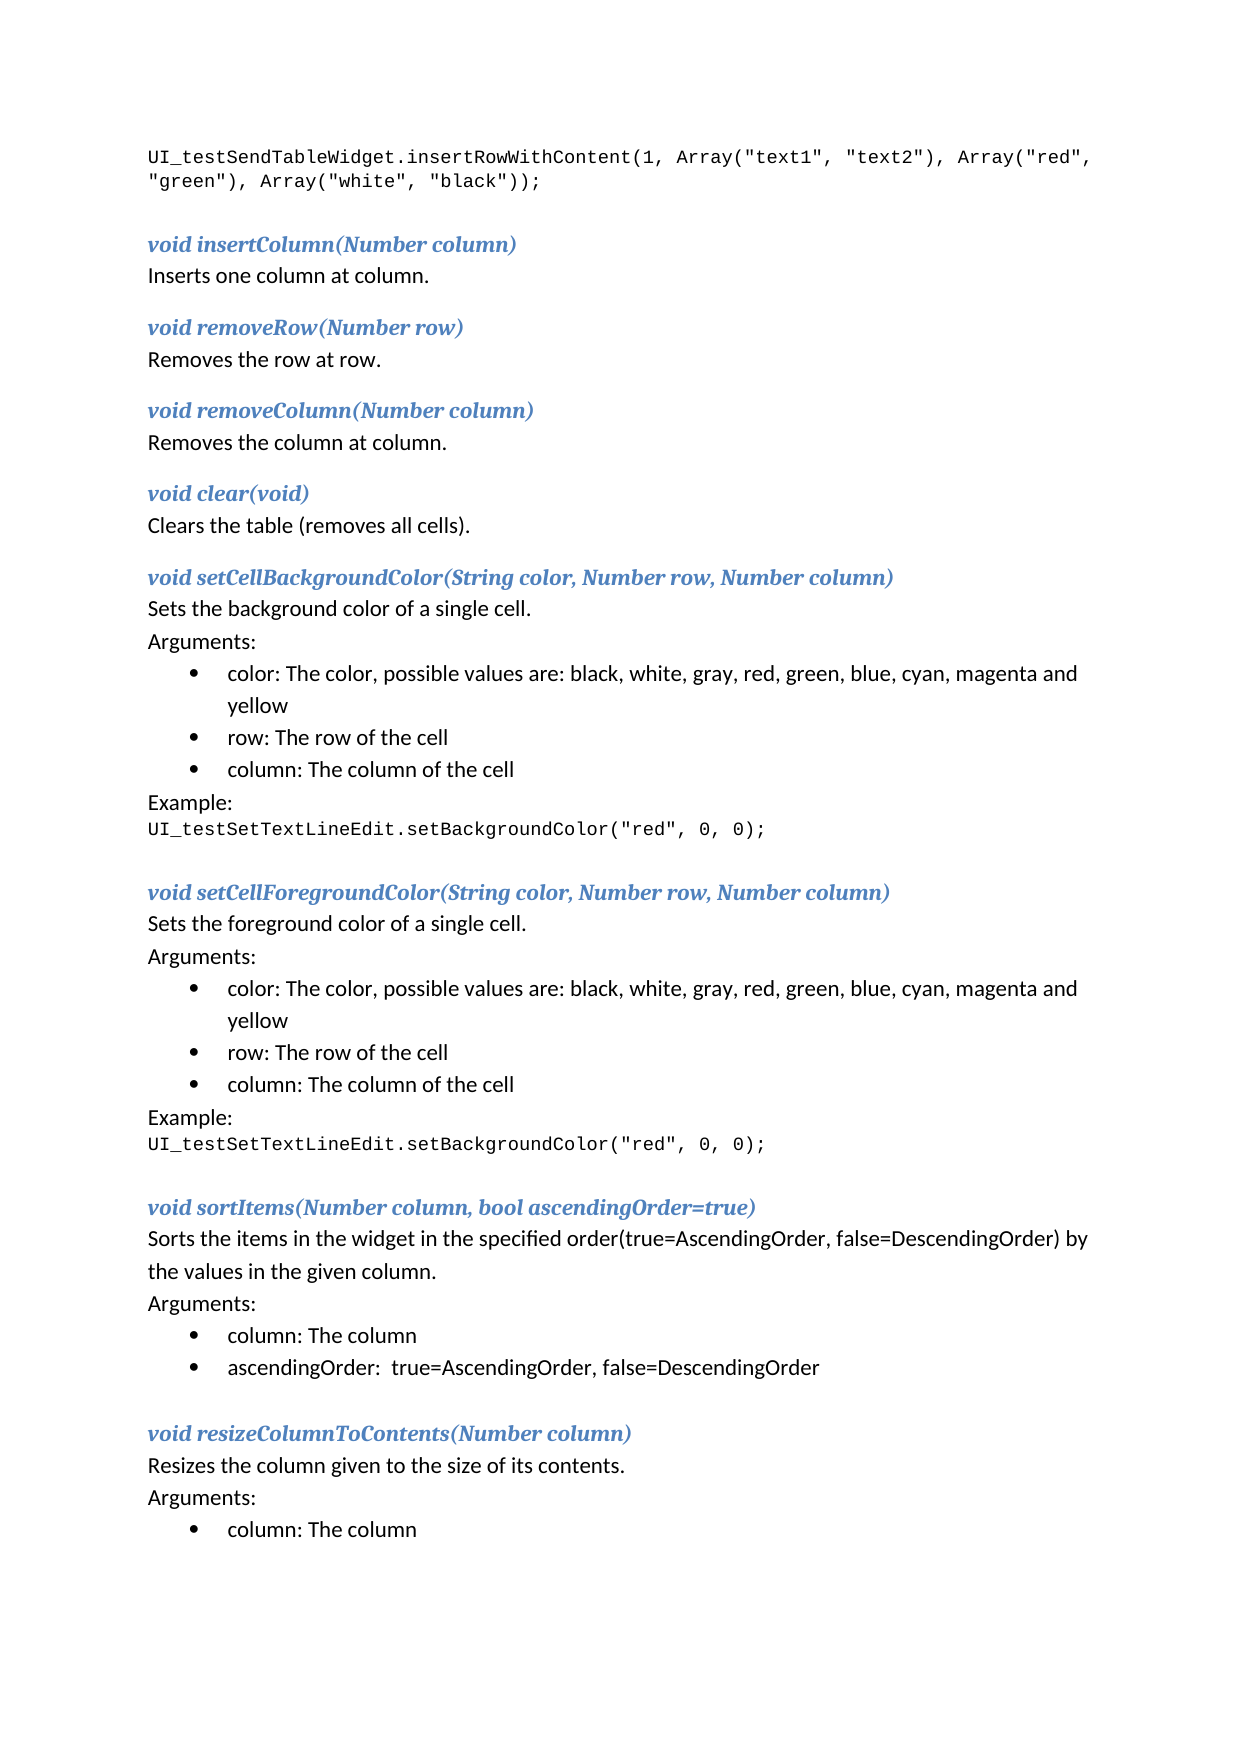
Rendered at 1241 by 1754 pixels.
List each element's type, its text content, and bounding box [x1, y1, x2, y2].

subtitle void setCellBackgroundColor(String color, Number row, Number column) [148, 564, 1093, 591]
text Arguments: [148, 1289, 1093, 1317]
subtitle void setCellForegroundColor(String color, Number row, Number column) [148, 879, 1093, 906]
text UI_testSendTableWidget.insertRowWithContent(1, Array("text1", "text2"), Array("red", "green"), Array("white", "black")); [148, 148, 1093, 193]
text Removes the row at row. [148, 345, 1093, 373]
list row: The row of the cell [190, 723, 1093, 751]
text Arguments: [148, 1483, 1093, 1511]
list column: The column [190, 1515, 1093, 1543]
text Arguments: [148, 942, 1093, 970]
subtitle void removeColumn(Number column) [148, 398, 1093, 424]
text Resizes the column given to the size of its contents. [148, 1451, 1093, 1479]
subtitle void sortItems(Number column, bool ascendingOrder=true) [148, 1194, 1093, 1221]
text Example: [148, 788, 1093, 816]
text Sorts the items in the widget in the specified order(true=AscendingOrder, false=DescendingOrder) by the values in the given column. [148, 1224, 1093, 1285]
list column: The column [190, 1321, 1093, 1349]
text Removes the column at column. [148, 428, 1093, 456]
list column: The column of the cell [190, 756, 1093, 783]
subtitle void insertColumn(Number column) [148, 231, 1093, 258]
text Inserts one column at column. [148, 262, 1093, 290]
list color: The color, possible values are: black, white, gray, red, green, blue, cyan, magenta and yellow [190, 974, 1093, 1034]
list column: The column of the cell [190, 1071, 1093, 1098]
text Arguments: [148, 627, 1093, 655]
text Sets the background color of a single cell. [148, 594, 1093, 623]
subtitle void removeRow(Number row) [148, 315, 1093, 341]
list ascendingOrder: true=AscendingOrder, false=DescendingOrder [190, 1353, 1093, 1381]
list color: The color, possible values are: black, white, gray, red, green, blue, cyan, magenta and yellow [190, 659, 1093, 719]
text Example: [148, 1103, 1093, 1131]
text UI_testSetTextLineEdit.setBackgroundColor("red", 0, 0); [148, 820, 1093, 841]
list row: The row of the cell [190, 1038, 1093, 1066]
subtitle void resizeColumnToContents(Number column) [148, 1421, 1093, 1447]
subtitle void clear(void) [148, 481, 1093, 507]
text Clears the table (removes all cells). [148, 511, 1093, 539]
text UI_testSetTextLineEdit.setBackgroundColor("red", 0, 0); [148, 1135, 1093, 1156]
text Sets the foreground color of a single cell. [148, 909, 1093, 938]
